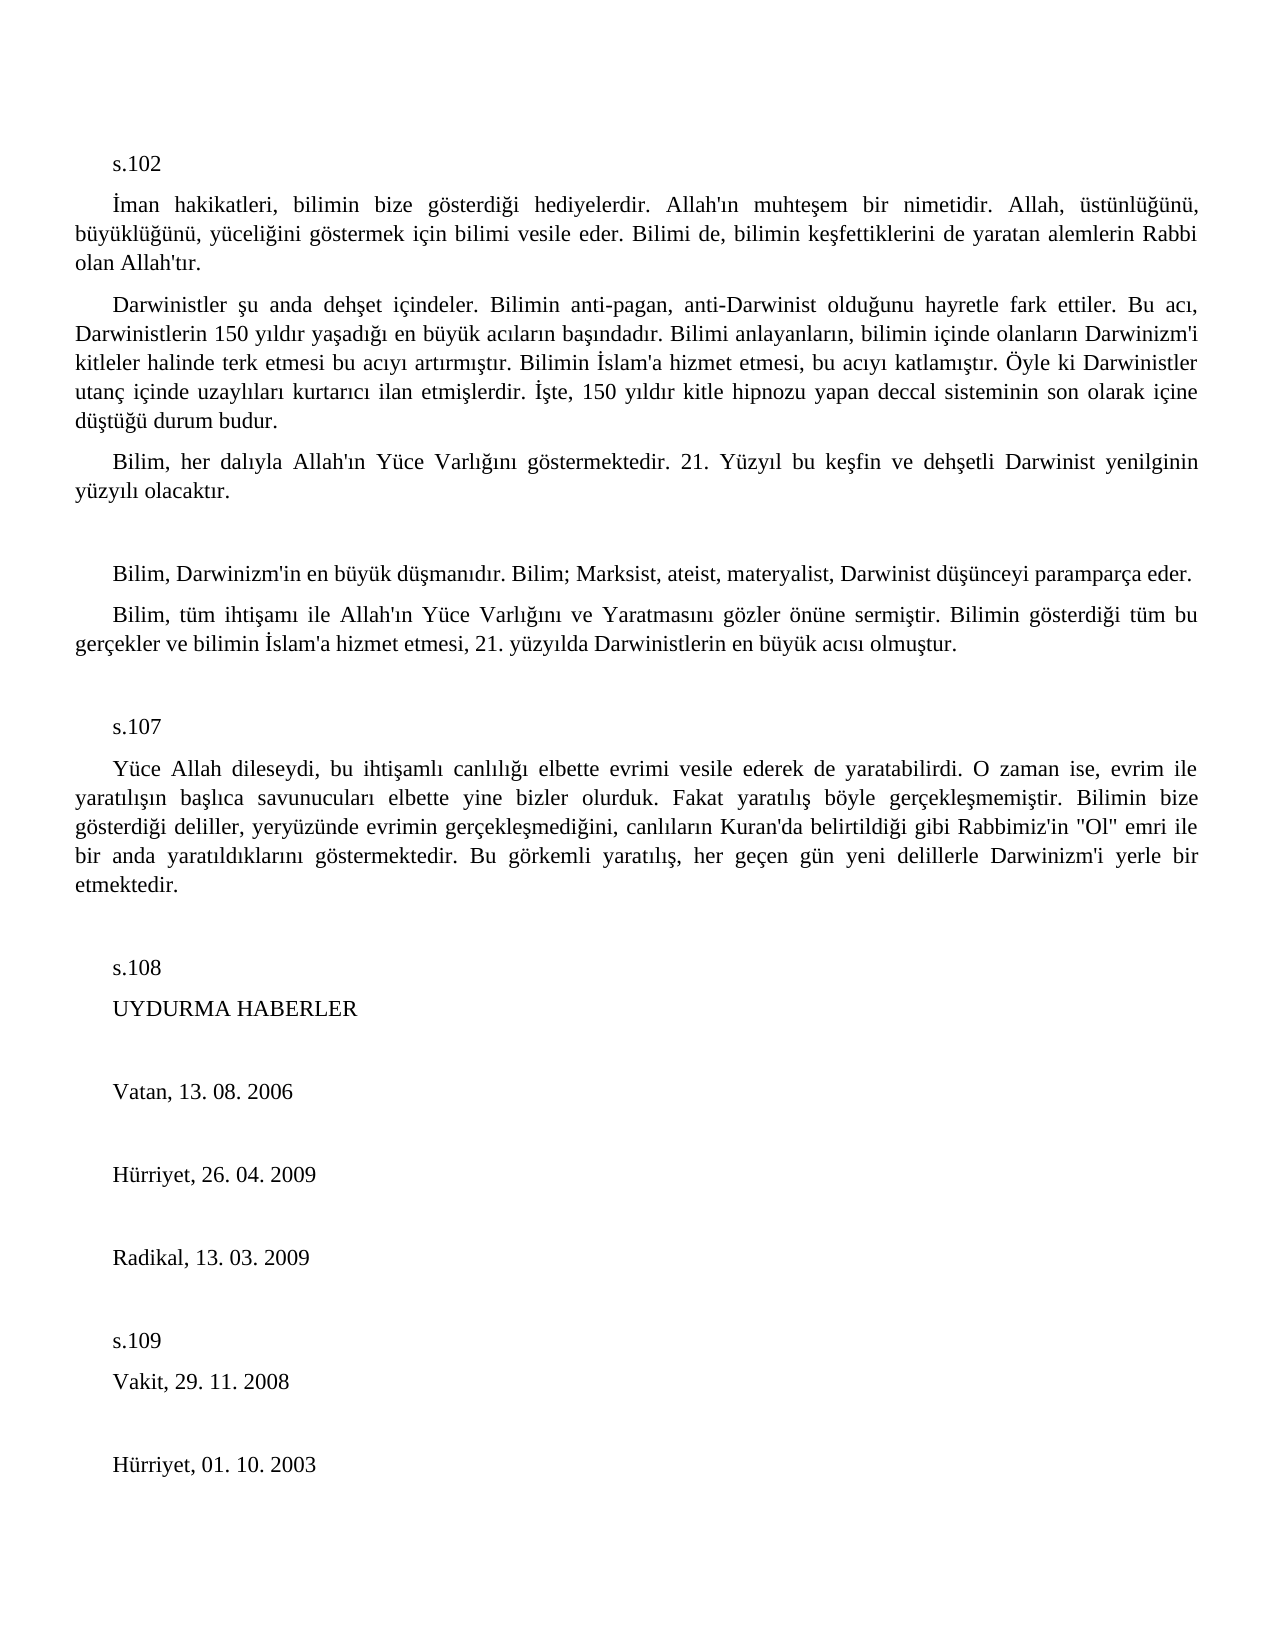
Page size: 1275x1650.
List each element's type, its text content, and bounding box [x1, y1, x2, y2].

text s.107 [75, 713, 1200, 740]
text s.102 [75, 150, 1200, 176]
text UYDURMA HABERLER [75, 995, 1200, 1021]
text Bilim, Darwinizm'in en büyük düşmanıdır. Bilim; Marksist, ateist, materyalist, Darwinist düşünceyi paramparça eder. [75, 560, 1200, 586]
text Hürriyet, 26. 04. 2009 [75, 1161, 1200, 1187]
text Darwinistler şu anda dehşet içindeler. Bilimin anti-pagan, anti-Darwinist olduğunu hayretle fark ettiler. Bu acı, Darwinistlerin 150 yıldır yaşadığı en büyük acıların başındadır. Bilimi anlayanların, bilimin içinde olanların Darwinizm'i kitleler halinde terk etmesi bu acıyı artırmıştır. Bilimin İslam'a hizmet etmesi, bu acıyı katlamıştır. Öyle ki Darwinistler utanç içinde uzaylıları kurtarıcı ilan etmişlerdir. İşte, 150 yıldır kitle hipnozu yapan deccal sisteminin son olarak içine düştüğü durum budur. [75, 291, 1200, 433]
text Radikal, 13. 03. 2009 [75, 1244, 1200, 1270]
text Bilim, her dalıyla Allah'ın Yüce Varlığını göstermektedir. 21. Yüzyıl bu keşfin ve dehşetli Darwinist yenilginin yüzyılı olacaktır. [75, 448, 1200, 503]
text Vatan, 13. 08. 2006 [75, 1078, 1200, 1104]
text s.108 [75, 953, 1200, 980]
text Yüce Allah dileseydi, bu ihtişamlı canlılığı elbette evrimi vesile ederek de yaratabilirdi. O zaman ise, evrim ile yaratılışın başlıca savunucuları elbette yine bizler olurduk. Fakat yaratılış böyle gerçekleşmemiştir. Bilimin bize gösterdiği deliller, yeryüzünde evrimin gerçekleşmediğini, canlıların Kuran'da belirtildiği gibi Rabbimiz'in "Ol" emri ile bir anda yaratıldıklarını göstermektedir. Bu görkemli yaratılış, her geçen gün yeni delillerle Darwinizm'i yerle bir etmektedir. [75, 755, 1200, 897]
text Vakit, 29. 11. 2008 [75, 1368, 1200, 1394]
text Hürriyet, 01. 10. 2003 [75, 1451, 1200, 1477]
text İman hakikatleri, bilimin bize gösterdiği hediyelerdir. Allah'ın muhteşem bir nimetidir. Allah, üstünlüğünü, büyüklüğünü, yüceliğini göstermek için bilimi vesile eder. Bilimi de, bilimin keşfettiklerini de yaratan alemlerin Rabbi olan Allah'tır. [75, 191, 1200, 276]
text Bilim, tüm ihtişamı ile Allah'ın Yüce Varlığını ve Yaratmasını gözler önüne sermiştir. Bilimin gösterdiği tüm bu gerçekler ve bilimin İslam'a hizmet etmesi, 21. yüzyılda Darwinistlerin en büyük acısı olmuştur. [75, 601, 1200, 657]
text s.109 [75, 1327, 1200, 1353]
